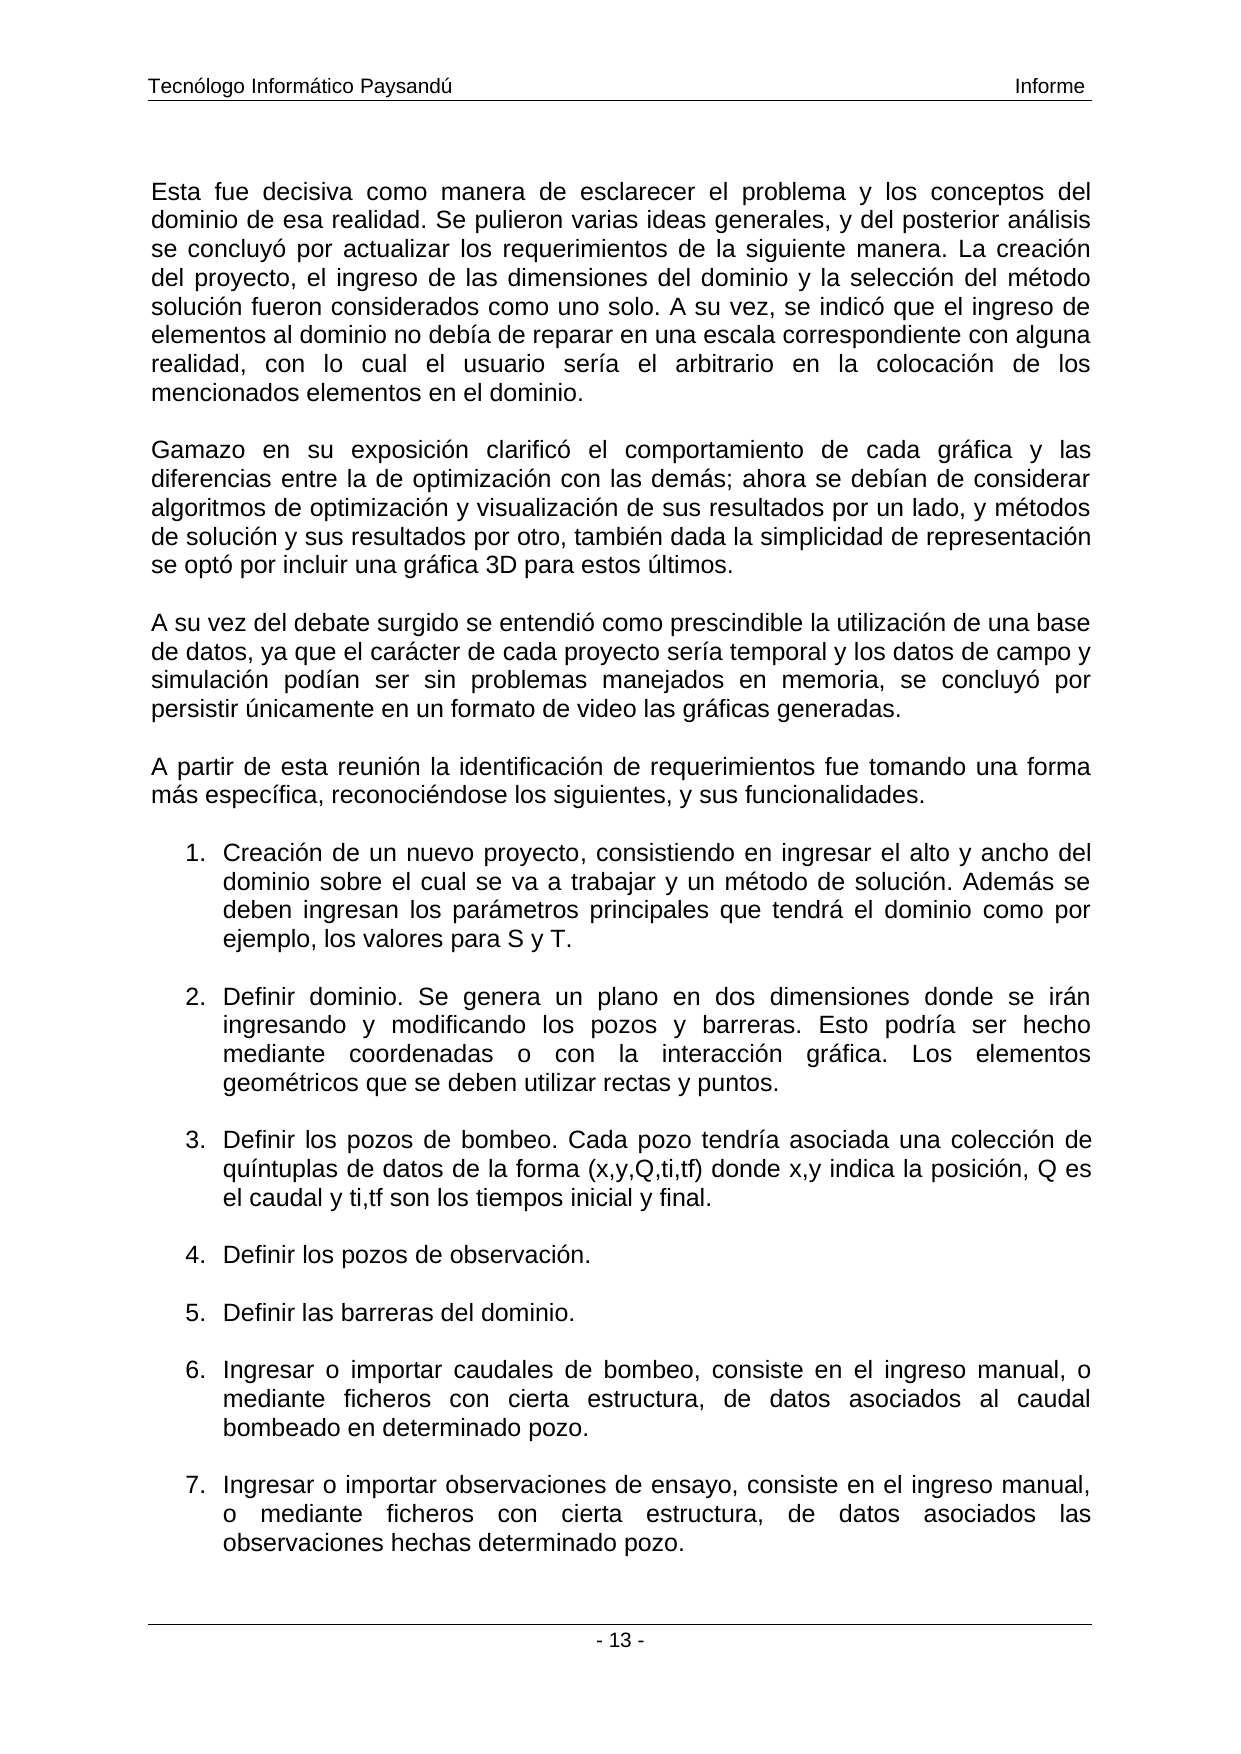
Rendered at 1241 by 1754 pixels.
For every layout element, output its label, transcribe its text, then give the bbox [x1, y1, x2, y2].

list Creación de un nuevo proyecto, consistiendo en ingresar el alto y ancho del dominio sobre el cual se va a trabajar y un método de solución. Además se deben ingresan los parámetros principales que tendrá el dominio como por ejemplo, los valores para S y T. [185, 838, 1092, 953]
list Definir dominio. Se genera un plano en dos dimensiones donde se irán ingresando y modificando los pozos y barreras. Esto podría ser hecho mediante coordenadas o con la interacción gráfica. Los elementos geométricos que se deben utilizar rectas y puntos. [185, 981, 1092, 1096]
text Gamazo en su exposición clarificó el comportamiento de cada gráfica y las diferencias entre la de optimización con las demás; ahora se debían de considerar algoritmos de optimización y visualización de sus resultados por un lado, y métodos de solución y sus resultados por otro, también dada la simplicidad de representación se optó por incluir una gráfica 3D para estos últimos. [151, 435, 1092, 579]
text A su vez del debate surgido se entendió como prescindible la utilización de una base de datos, ya que el carácter de cada proyecto sería temporal y los datos de campo y simulación podían ser sin problemas manejados en memoria, se concluyó por persistir únicamente en un formato de video las gráficas generadas. [151, 608, 1092, 723]
list Ingresar o importar observaciones de ensayo, consiste en el ingreso manual, o mediante ficheros con cierta estructura, de datos asociados las observaciones hechas determinado pozo. [185, 1470, 1092, 1556]
text Esta fue decisiva como manera de esclarecer el problema y los conceptos del dominio de esa realidad. Se pulieron varias ideas generales, y del posterior análisis se concluyó por actualizar los requerimientos de la siguiente manera. La creación del proyecto, el ingreso de las dimensiones del dominio y la selección del método solución fueron considerados como uno solo. A su vez, se indicó que el ingreso de elementos al dominio no debía de reparar en una escala correspondiente con alguna realidad, con lo cual el usuario sería el arbitrario en la colocación de los mencionados elementos en el dominio. [151, 176, 1092, 406]
text A partir de esta reunión la identificación de requerimientos fue tomando una forma más específica, reconociéndose los siguientes, y sus funcionalidades. [151, 751, 1092, 809]
list Definir las barreras del dominio. [185, 1298, 1092, 1326]
list Ingresar o importar caudales de bombeo, consiste en el ingreso manual, o mediante ficheros con cierta estructura, de datos asociados al caudal bombeado en determinado pozo. [185, 1355, 1092, 1441]
list Definir los pozos de observación. [185, 1240, 1092, 1269]
list Definir los pozos de bombeo. Cada pozo tendría asociada una colección de quíntuplas de datos de la forma (x,y,Q,ti,tf) donde x,y indica la posición, Q es el caudal y ti,tf son los tiempos inicial y final. [185, 1125, 1092, 1211]
